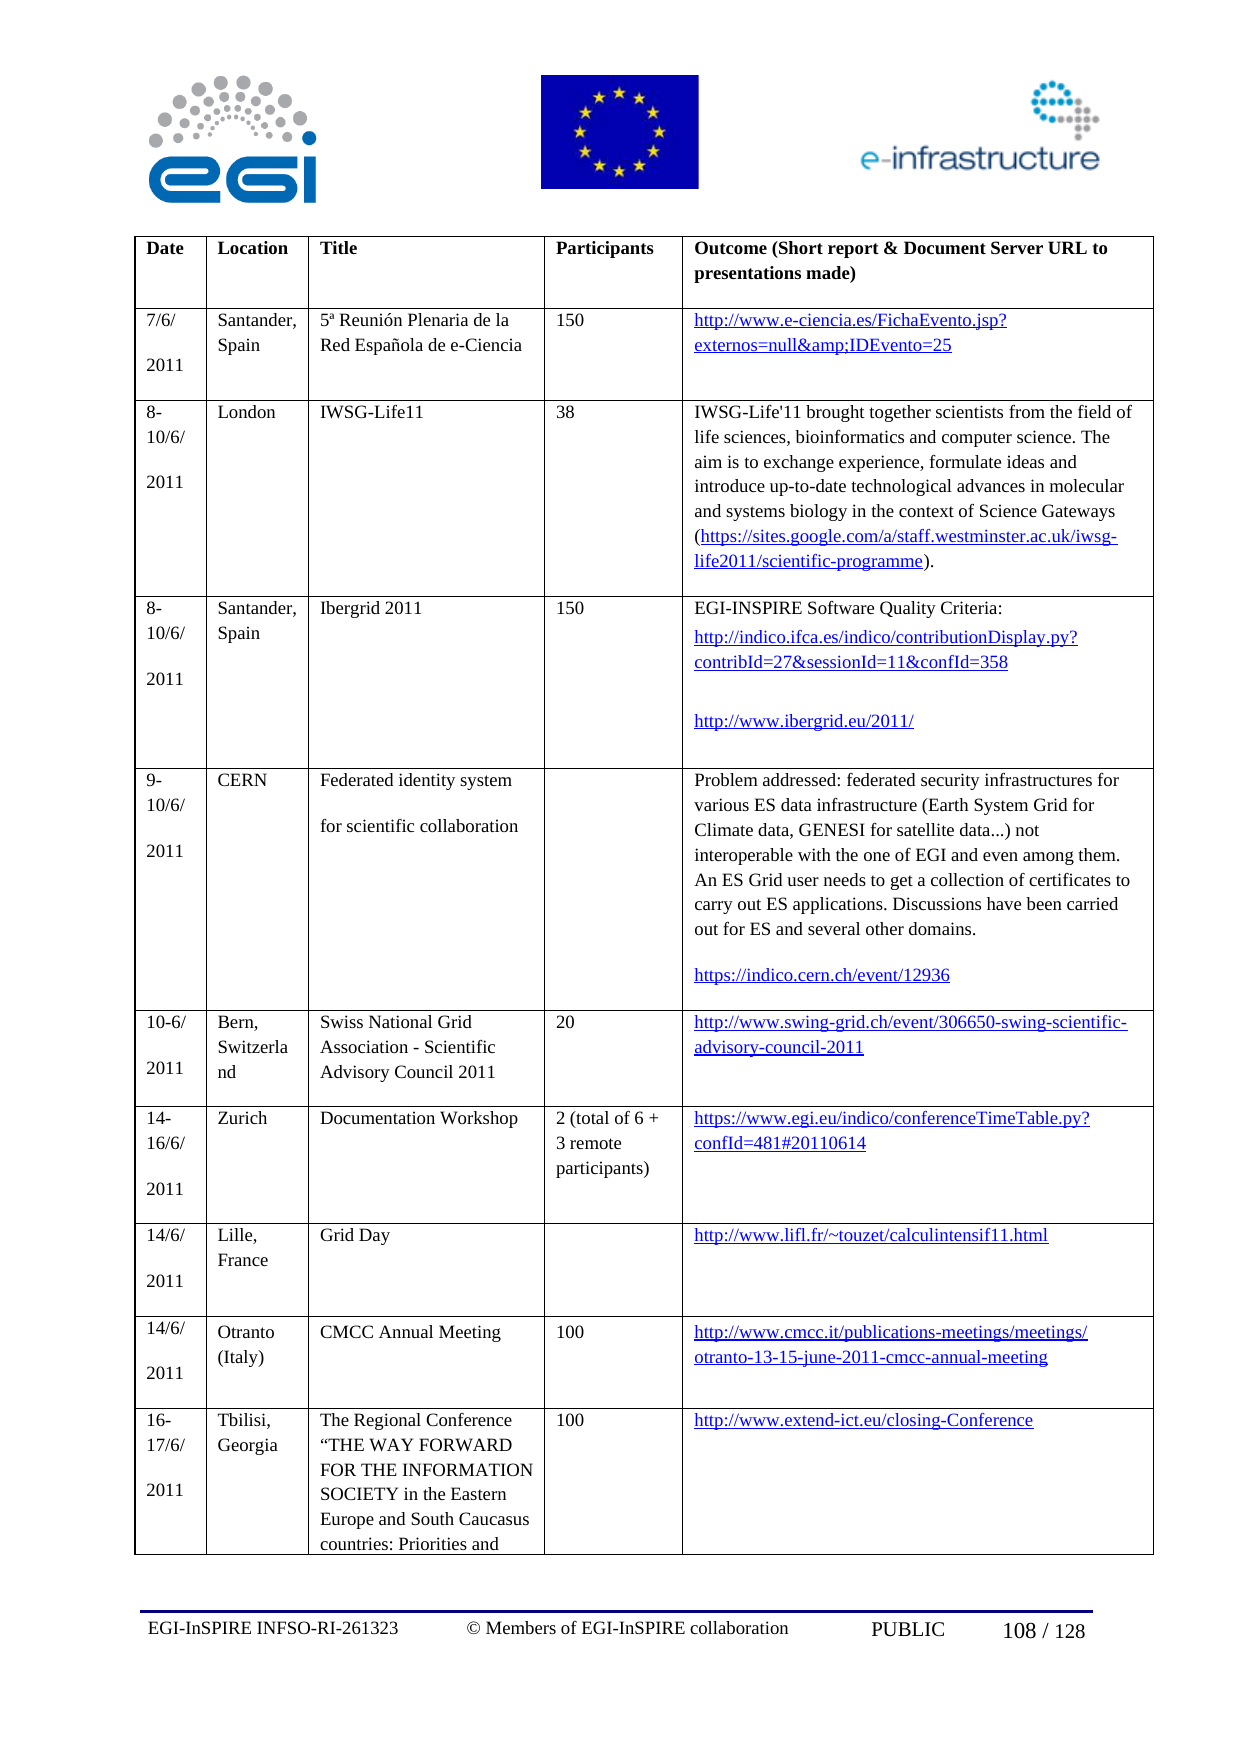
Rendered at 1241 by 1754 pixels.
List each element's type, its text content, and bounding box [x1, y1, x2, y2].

table_cell CMCC Annual Meeting [309, 1317, 544, 1408]
table_cell EGI-INSPIRE Software Quality Criteria: http://indico.ifca.es/indico/contributionDisplay.py?contribId=27&sessionId=11&confId=358 http://www.ibergrid.eu/2011/ [683, 597, 1153, 768]
table_cell 150 [545, 309, 682, 400]
table_cell 38 [545, 401, 682, 596]
table_cell http://www.lifl.fr/~touzet/calculintensif11.html [683, 1224, 1153, 1316]
table_cell Bern, Switzerland [207, 1011, 308, 1106]
table_cell Documentation Workshop [309, 1107, 544, 1223]
table_header Location [207, 237, 308, 308]
table_cell IWSG-Life'11 brought together scientists from the field of life sciences, bioinformatics and computer science. The aim is to exchange experience, formulate ideas and introduce up-to-date technological advances in molecular and systems biology in the context of Science Gateways (https://sites.google.com/a/staff.westminster.ac.uk/iwsg-life2011/scientific-programme). [683, 401, 1153, 596]
table_header Outcome (Short report & Document Server URL to presentations made) [683, 237, 1153, 308]
table_cell 100 [545, 1317, 682, 1408]
table_cell Otranto (Italy) [207, 1317, 308, 1408]
table_cell Ibergrid 2011 [309, 597, 544, 768]
table_cell Federated identity system for scientific collaboration [309, 769, 544, 1010]
table_cell 14-16/6/ 2011 [136, 1107, 206, 1223]
table_cell 100 [545, 1409, 682, 1554]
table_cell https://www.egi.eu/indico/conferenceTimeTable.py?confId=481#20110614 [683, 1107, 1153, 1223]
table_cell 5ª Reunión Plenaria de la Red Española de e-Ciencia [309, 309, 544, 400]
table_cell 16-17/6/ 2011 [136, 1409, 206, 1554]
table_cell 7/6/ 2011 [136, 309, 206, 400]
table_cell Problem addressed: federated security infrastructures for various ES data infrastructure (Earth System Grid for Climate data, GENESI for satellite data...) not interoperable with the one of EGI and even among them. An ES Grid user needs to get a collection of certificates to carry out ES applications. Discussions have been carried out for ES and several other domains. https://indico.cern.ch/event/12936 [683, 769, 1153, 1010]
table_header Date [136, 237, 206, 308]
table_cell 8-10/6/ 2011 [136, 597, 206, 768]
table_cell London [207, 401, 308, 596]
table_cell 9-10/6/ 2011 [136, 769, 206, 1010]
table_cell Tbilisi, Georgia [207, 1409, 308, 1554]
table_cell 2 (total of 6 + 3 remote participants) [545, 1107, 682, 1223]
table_header Title [309, 237, 544, 308]
table_cell 10-6/ 2011 [136, 1011, 206, 1106]
table_cell http://www.swing-grid.ch/event/306650-swing-scientific-advisory-council-2011 [683, 1011, 1153, 1106]
table_cell Zurich [207, 1107, 308, 1223]
table_cell Swiss National Grid Association - Scientific Advisory Council 2011 [309, 1011, 544, 1106]
table_cell http://www.e-ciencia.es/FichaEvento.jsp?externos=null&amp;IDEvento=25 [683, 309, 1153, 400]
table_cell Grid Day [309, 1224, 544, 1316]
table_cell IWSG-Life11 [309, 401, 544, 596]
table_cell http://www.extend-ict.eu/closing-Conference [683, 1409, 1153, 1554]
table_cell The Regional Conference “THE WAY FORWARD FOR THE INFORMATION SOCIETY in the Eastern Europe and South Caucasus countries: Priorities and [309, 1409, 544, 1554]
table_cell 14/6/ 2011 [136, 1224, 206, 1316]
table_cell Santander, Spain [207, 309, 308, 400]
table_cell [545, 769, 682, 1010]
table_cell [545, 1224, 682, 1316]
table_cell 14/6/ 2011 [136, 1317, 206, 1408]
table_cell Lille, France [207, 1224, 308, 1316]
table_cell CERN [207, 769, 308, 1010]
table_header Participants [545, 237, 682, 308]
table_cell http://www.cmcc.it/publications-meetings/meetings/otranto-13-15-june-2011-cmcc-annual-meeting [683, 1317, 1153, 1408]
table_cell Santander, Spain [207, 597, 308, 768]
table_cell 150 [545, 597, 682, 768]
table_cell 20 [545, 1011, 682, 1106]
table_cell 8-10/6/ 2011 [136, 401, 206, 596]
